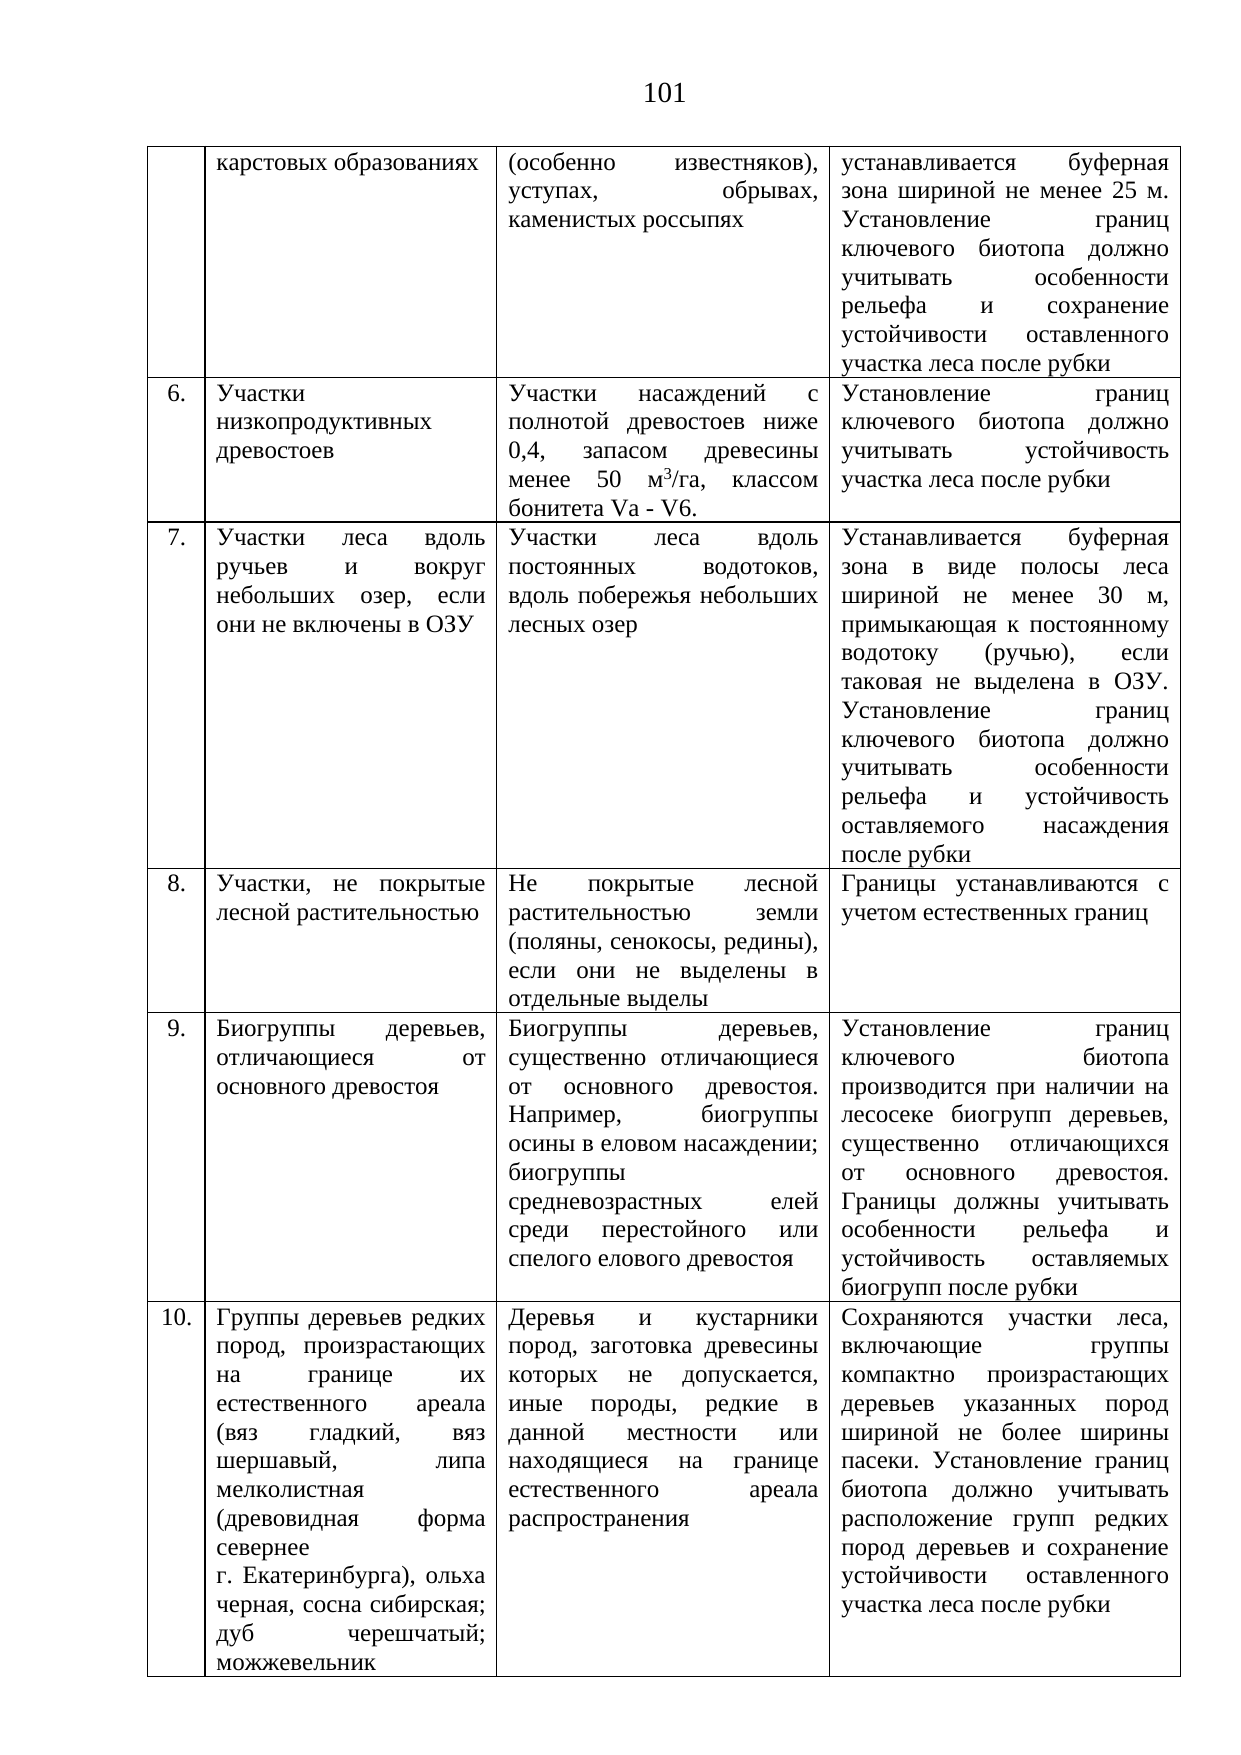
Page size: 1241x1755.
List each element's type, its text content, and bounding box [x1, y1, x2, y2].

table_cell (особенно известняков), уступах, обрывах, каменистых россыпях [497, 147, 829, 377]
table_cell Биогруппы деревьев, отличающиеся от основного древостоя [206, 1013, 496, 1301]
table_cell [148, 147, 204, 377]
table_cell 8. [148, 869, 204, 1012]
table_cell Участки леса вдоль ручьев и вокруг небольших озер, если они не включены в ОЗУ [206, 523, 496, 867]
table_cell Установление границ ключевого биотопа должно учитывать устойчивость участка леса после рубки [830, 378, 1180, 521]
table_cell устанавливается буферная зона шириной не менее 25 м. Установление границ ключевого биотопа должно учитывать особенности рельефа и сохранение устойчивости оставленного участка леса после рубки [830, 147, 1180, 377]
table_cell 9. [148, 1013, 204, 1301]
table_cell Деревья и кустарники пород, заготовка древесины которых не допускается, иные породы, редкие в данной местности или находящиеся на границе естественного ареала распространения [497, 1302, 829, 1676]
table_cell Границы устанавливаются с учетом естественных границ [830, 869, 1180, 1012]
table_cell Установление границ ключевого биотопа производится при наличии на лесосеке биогрупп деревьев, существенно отличающихся от основного древостоя. Границы должны учитывать особенности рельефа и устойчивость оставляемых биогрупп после рубки [830, 1013, 1180, 1301]
table_cell Не покрытые лесной растительностью земли (поляны, сенокосы, редины), если они не выделены в отдельные выделы [497, 869, 829, 1012]
table_cell Участки, не покрытые лесной растительностью [206, 869, 496, 1012]
table_cell 6. [148, 378, 204, 521]
table_cell Участки насаждений с полнотой древостоев ниже 0,4, запасом древесины менее 50 м3/га, классом бонитета Va - V6. [497, 378, 829, 521]
table_cell карстовых образованиях [206, 147, 496, 377]
table_cell Устанавливается буферная зона в виде полосы леса шириной не менее 30 м, примыкающая к постоянному водотоку (ручью), если таковая не выделена в ОЗУ. Установление границ ключевого биотопа должно учитывать особенности рельефа и устойчивость оставляемого насаждения после рубки [830, 523, 1180, 867]
table_cell Биогруппы деревьев, существенно отличающиеся от основного древостоя. Например, биогруппы осины в еловом насаждении; биогруппы средневозрастных елей среди перестойного или спелого елового древостоя [497, 1013, 829, 1301]
table_cell Сохраняются участки леса, включающие группы компактно произрастающих деревьев указанных пород шириной не более ширины пасеки. Установление границ биотопа должно учитывать расположение групп редких пород деревьев и сохранение устойчивости оставленного участка леса после рубки [830, 1302, 1180, 1676]
table_cell 7. [148, 523, 204, 867]
table_cell 10. [148, 1302, 204, 1676]
table_cell Участки леса вдоль постоянных водотоков, вдоль побережья небольших лесных озер [497, 523, 829, 867]
table_cell Участки низкопродуктивных древостоев [206, 378, 496, 521]
table_cell Группы деревьев редких пород, произрастающих на границе их естественного ареала (вяз гладкий, вяз шершавый, липа мелколистная (древовидная форма севернее г. Екатеринбурга), ольха черная, сосна сибирская; дуб черешчатый; можжевельник [206, 1302, 496, 1676]
